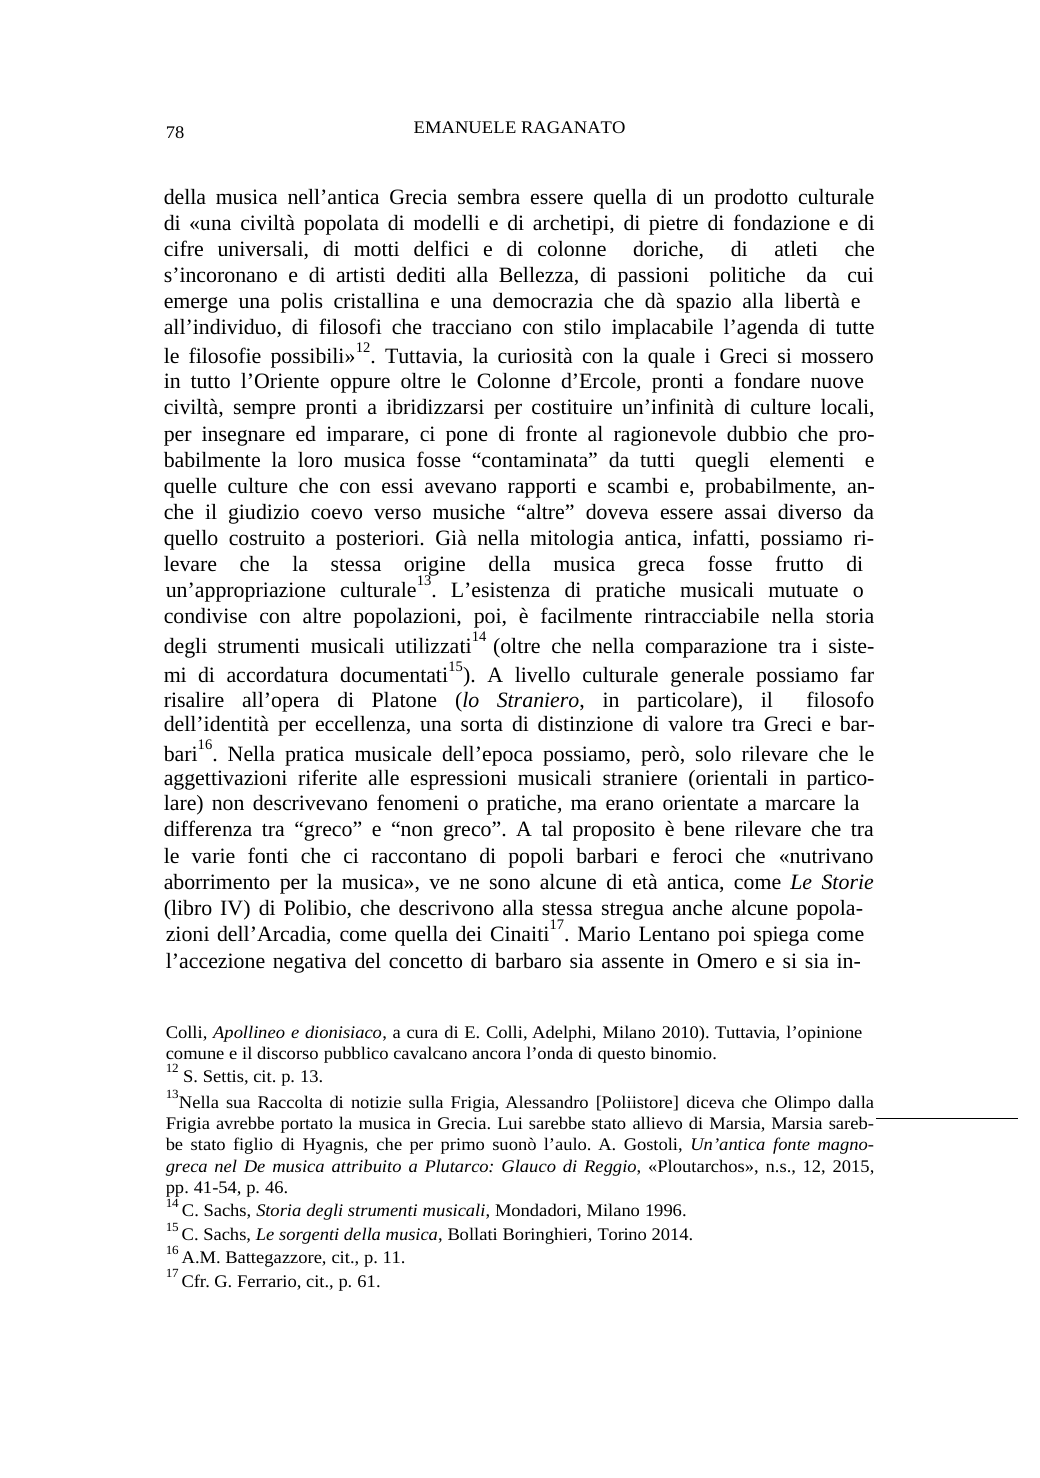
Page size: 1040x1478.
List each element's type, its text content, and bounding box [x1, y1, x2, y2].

text differenza tra “greco” e “non greco”. A tal proposito è bene rilevare che tra le varie fonti che ci raccontano di popoli barbari e feroci che «nutrivano aborrimento per la musica», ve ne sono alcune di età antica, come Le Storie (libro IV) di Polibio, che descrivono alla stessa stregua anche alcune popola- [163, 816, 874, 920]
text l’accezione negativa del concetto di barbaro sia assente in Omero e si sia in- [166, 948, 877, 973]
text EMANUELE RAGANATO [413, 116, 628, 137]
text 14 C. Sachs, Storia degli strumenti musicali, Mondadori, Milano 1996. 15 C. Sachs, Le sorgenti della musica, Bollati Boringhieri, Torino 2014. 16 A.M. Battegazzore, cit., p. 11. [166, 1198, 698, 1269]
text comune e il discorso pubblico cavalcano ancora l’onda di questo binomio. [166, 1043, 876, 1063]
text civiltà, sempre pronti a ibridizzarsi per costituire un’infinità di culture locali, per insegnare ed imparare, ci pone di fronte al ragionevole dubbio che pro- babilmente la loro musica fosse “contaminata” da tutti quegli elementi e quelle culture che con essi avevano rapporti e scambi e, probabilmente, an- che il giudizio coevo verso musiche “altre” doveva essere assai diverso da quello costruito a posteriori. Già nella mitologia antica, infatti, possiamo ri- levare che la stessa origine della musica greca fosse frutto di [163, 394, 875, 576]
text 78 [166, 121, 186, 142]
text della musica nell’antica Grecia sembra essere quella di un prodotto culturale di «una civiltà popolata di modelli e di archetipi, di pietre di fondazione e di cifre universali, di motti delfici e di colonne doriche, di atleti che s’incoronano e di artisti dediti alla Bellezza, di passioni politiche da cui emerge una polis cristallina e una democrazia che dà spazio alla libertà e [163, 184, 875, 314]
text condivise con altre popolazioni, poi, è facilmente rintracciabile nella storia degli strumenti musicali utilizzati14 (oltre che nella comparazione tra i siste- mi di accordatura documentati15). A livello culturale generale possiamo far risalire all’opera di Platone (lo Straniero, in particolare), il filosofo dell’identità per eccellenza, una sorta di distinzione di valore tra Greci e bar- bari16. Nella pratica musicale dell’epoca possiamo, però, solo rilevare che le aggettivazioni riferite alle espressioni musicali straniere (orientali in partico- lare) non descrivevano fenomeni o pratiche, ma erano orientate a marcare la [163, 604, 874, 815]
text un’appropriazione culturale13. L’esistenza di pratiche musicali mutuate o [166, 577, 877, 603]
text 13Nella sua Raccolta di notizie sulla Frigia, Alessandro [Poliistore] diceva che Olimpo dalla Frigia avrebbe portato la musica in Grecia. Lui sarebbe stato allievo di Marsia, Marsia sareb- be stato figlio di Hyagnis, che per primo suonò l’aulo. A. Gostoli, Un’antica fonte magno- greca nel De musica attribuito a Plutarco: Glauco di Reggio, «Ploutarchos», n.s., 12, 2015, pp. 41-54, p. 46. [166, 1087, 874, 1197]
text zioni dell’Arcadia, come quella dei Cinaiti17. Mario Lentano poi spiega come [166, 921, 877, 946]
text all’individuo, di filosofi che tracciano con stilo implacabile l’agenda di tutte le filosofie possibili»12. Tuttavia, la curiosità con la quale i Greci si mossero in tutto l’Oriente oppure oltre le Colonne d’Ercole, pronti a fondare nuove [163, 315, 874, 393]
text Colli, Apollineo e dionisiaco, a cura di E. Colli, Adelphi, Milano 2010). Tuttavia, l’opinione [166, 1021, 876, 1042]
text 17 Cfr. G. Ferrario, cit., p. 61. [166, 1269, 876, 1292]
text 12 S. Settis, cit. p. 13. [166, 1063, 876, 1087]
